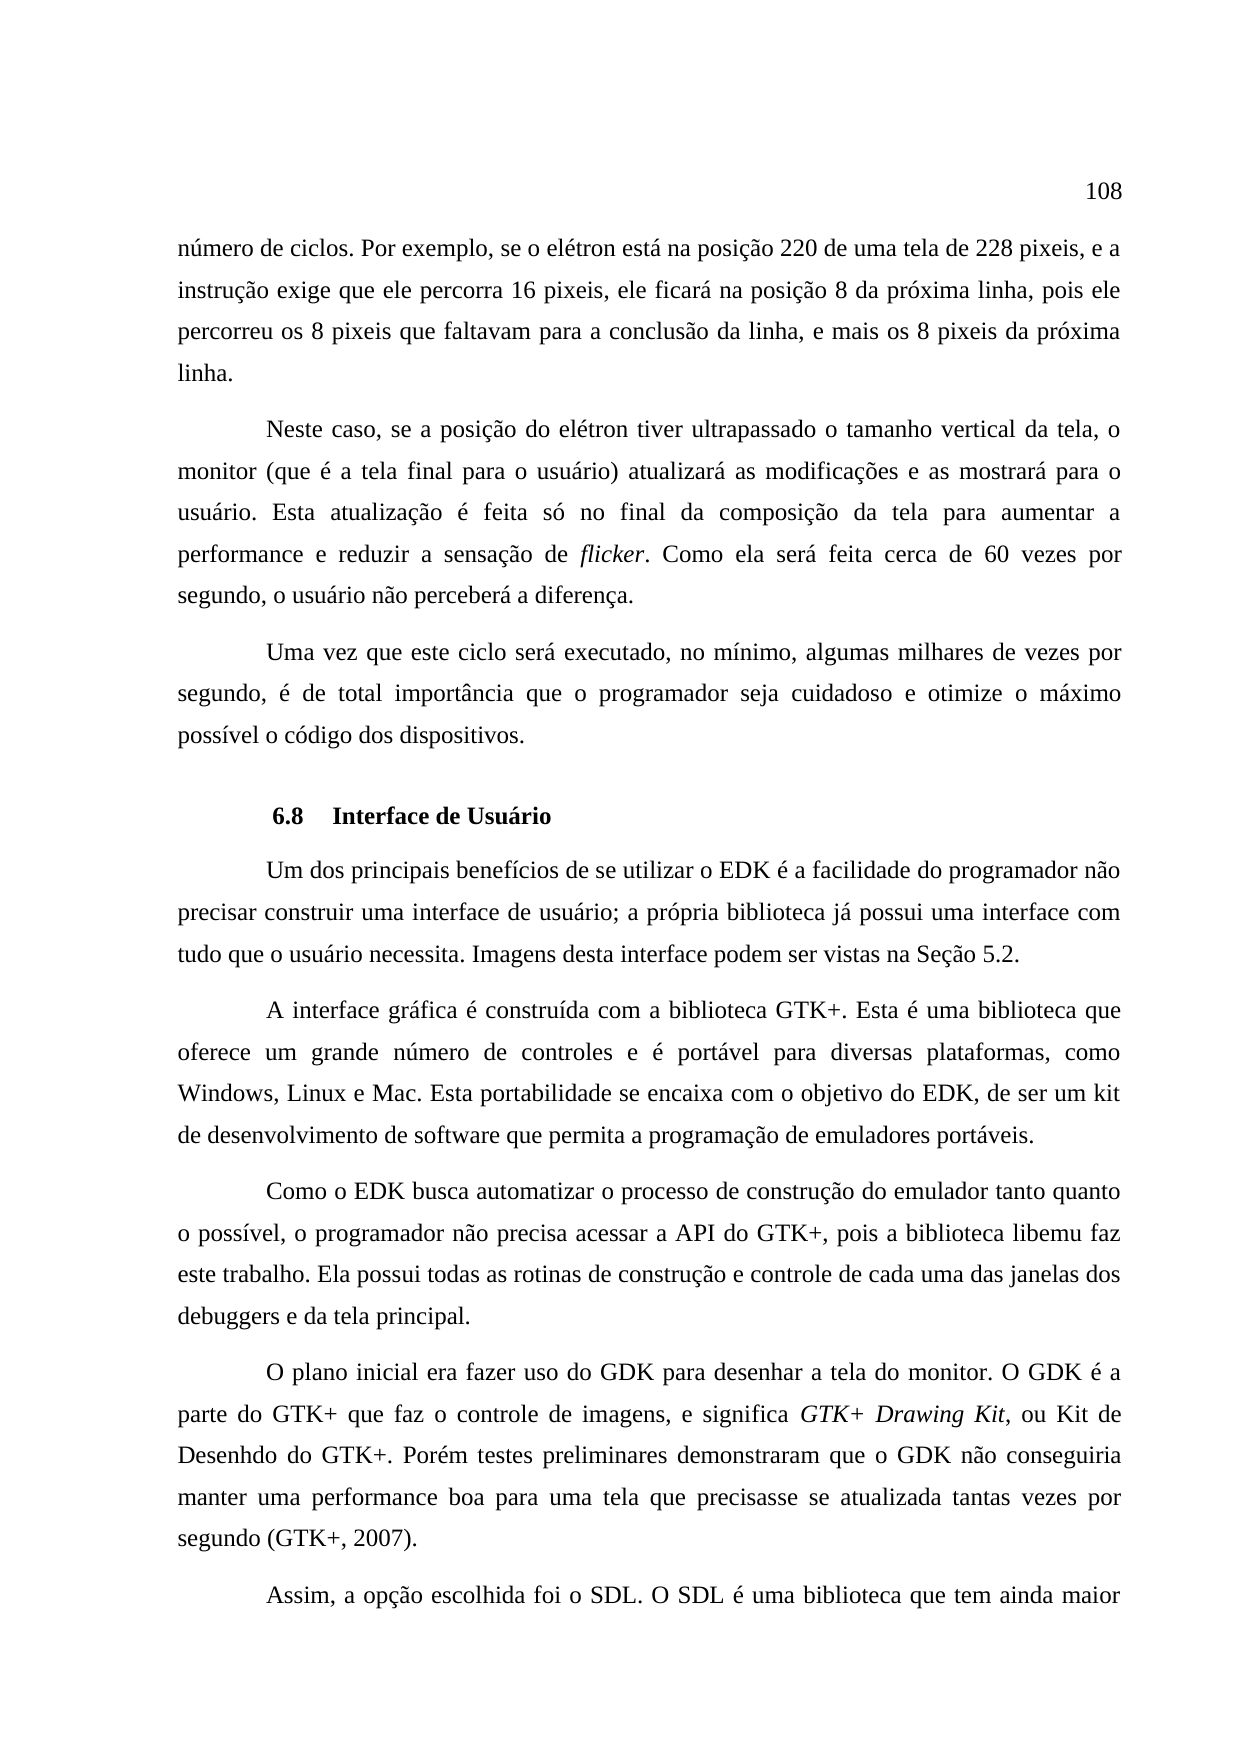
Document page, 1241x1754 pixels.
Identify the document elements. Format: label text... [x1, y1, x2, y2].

text A interface gráfica é construída com a biblioteca GTK+. Esta é uma biblioteca que oferece um grande número de controles e é portável para diversas plataformas, como Windows, Linux e Mac. Esta portabilidade se encaixa com o objetivo do EDK, de ser um kit de desenvolvimento de software que permita a programação de emuladores portáveis. [177, 996, 1122, 1148]
text Como o EDK busca automatizar o processo de construção do emulador tanto quanto o possível, o programador não precisa acessar a API do GTK+, pois a biblioteca libemu faz este trabalho. Ela possui todas as rotinas de construção e controle de cada uma das janelas dos debuggers e da tela principal. [177, 1177, 1122, 1329]
subtitle Interface de Usuário [177, 802, 1122, 830]
text número de ciclos. Por exemplo, se o elétron está na posição 220 de uma tela de 228 pixeis, e a instrução exige que ele percorra 16 pixeis, ele ficará na posição 8 da próxima linha, pois ele percorreu os 8 pixeis que faltavam para a conclusão da linha, e mais os 8 pixeis da próxima linha. [177, 234, 1122, 387]
text Assim, a opção escolhida foi o SDL. O SDL é uma biblioteca que tem ainda maior [177, 1581, 1122, 1608]
text Uma vez que este ciclo será executado, no mínimo, algumas milhares de vezes por segundo, é de total importância que o programador seja cuidadoso e otimize o máximo possível o código dos dispositivos. [177, 638, 1122, 749]
text Um dos principais benefícios de se utilizar o EDK é a facilidade do programador não precisar construir uma interface de usuário; a própria biblioteca já possui uma interface com tudo que o usuário necessita. Imagens desta interface podem ser vistas na Seção 5.2. [177, 857, 1122, 967]
text O plano inicial era fazer uso do GDK para desenhar a tela do monitor. O GDK é a parte do GTK+ que faz o controle de imagens, e significa GTK+ Drawing Kit, ou Kit de Desenhdo do GTK+. Porém testes preliminares demonstraram que o GDK não conseguiria manter uma performance boa para uma tela que precisasse se atualizada tantas vezes por segundo (GTK+, 2007). [177, 1358, 1122, 1552]
text Neste caso, se a posição do elétron tiver ultrapassado o tamanho vertical da tela, o monitor (que é a tela final para o usuário) atualizará as modificações e as mostrará para o usuário. Esta atualização é feita só no final da composição da tela para aumentar a performance e reduzir a sensação de flicker. Como ela será feita cerca de 60 vezes por segundo, o usuário não perceberá a diferença. [177, 415, 1122, 609]
